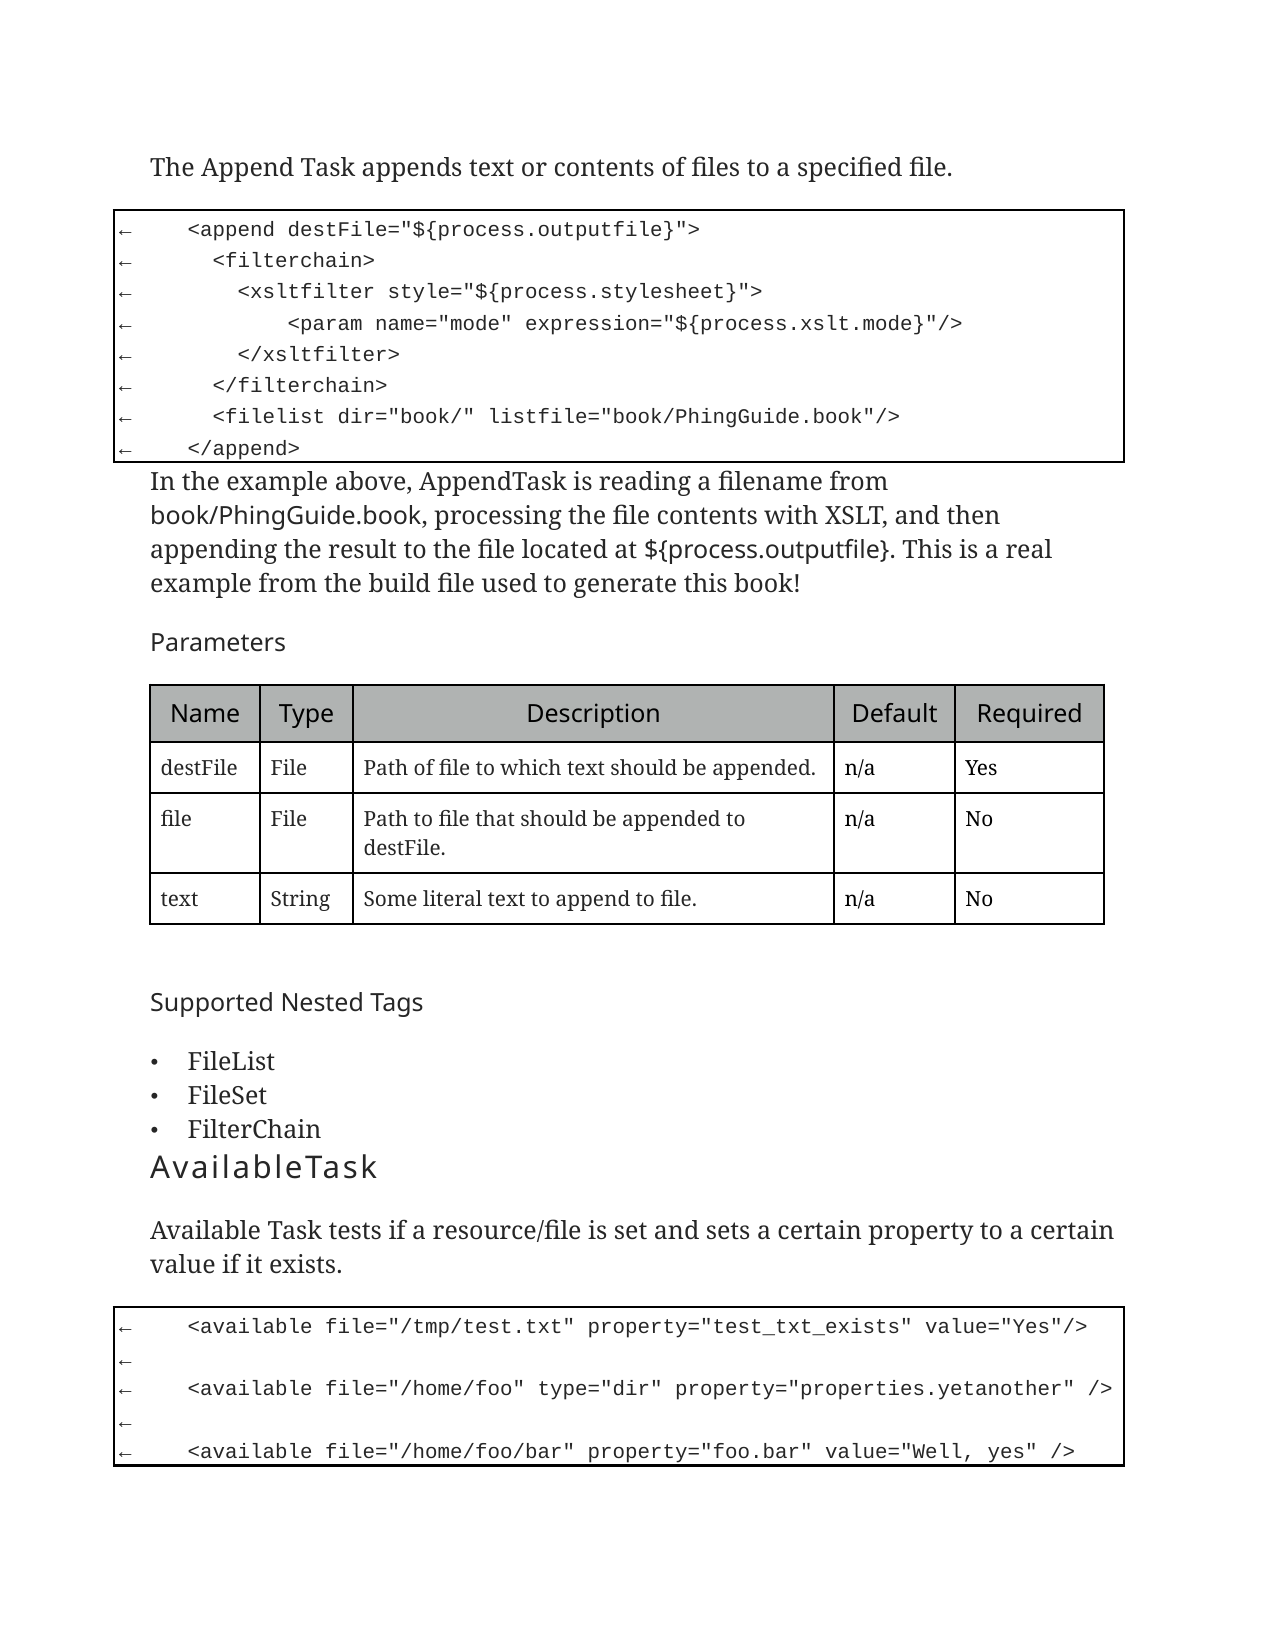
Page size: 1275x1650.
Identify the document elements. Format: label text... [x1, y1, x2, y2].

table_cell File [261, 794, 352, 872]
text The Append Task appends text or contents of files to a specified file. [150, 150, 1125, 184]
list <available file="/home/foo/bar" property="foo.bar" value="Well, yes" /> [115, 1431, 1123, 1464]
list FileSet [150, 1077, 1125, 1111]
table_cell No [956, 874, 1103, 923]
list <param name="mode" expression="${process.xslt.mode}"/> [115, 303, 1123, 334]
text Supported Nested Tags [150, 984, 1125, 1018]
list <append destFile="${process.outputfile}"> [115, 211, 1123, 240]
text Parameters [150, 624, 1125, 658]
list <available file="/home/foo" type="dir" property="properties.yetanother" /> [115, 1369, 1123, 1402]
text Available Task tests if a resource/file is set and sets a certain property to a certain value if it exists. [150, 1213, 1125, 1281]
table_header Required [956, 686, 1103, 741]
table_cell Path to file that should be appended to destFile. [354, 794, 833, 872]
table_header Type [261, 686, 352, 741]
text AvailableTask [150, 1145, 1125, 1188]
list FileList [150, 1043, 1125, 1077]
text In the example above, AppendTask is reading a filename from book/PhingGuide.book, processing the file contents with XSLT, and then appending the result to the file located at ${process.outputfile}. This is a real example from the build file used to generate this book! [150, 463, 1125, 599]
list <filelist dir="book/" listfile="book/PhingGuide.book"/> [115, 397, 1123, 428]
list </filterchain> [115, 365, 1123, 397]
table_cell Some literal text to append to file. [354, 874, 833, 923]
table_cell Path of file to which text should be appended. [354, 743, 833, 792]
table_cell File [261, 743, 352, 792]
table_cell text [151, 874, 259, 923]
table_header Name [151, 686, 259, 741]
table_header Default [835, 686, 954, 741]
table_cell n/a [835, 743, 954, 792]
table_header Description [354, 686, 833, 741]
list <available file="/tmp/test.txt" property="test_txt_exists" value="Yes"/> [115, 1308, 1123, 1339]
table_cell destFile [151, 743, 259, 792]
table_cell n/a [835, 874, 954, 923]
table_cell Yes [956, 743, 1103, 792]
table_cell No [956, 794, 1103, 872]
list </xsltfilter> [115, 334, 1123, 365]
list <filterchain> [115, 240, 1123, 272]
table_cell String [261, 874, 352, 923]
list FilterChain [150, 1111, 1125, 1145]
list <xsltfilter style="${process.stylesheet}"> [115, 272, 1123, 303]
table_cell file [151, 794, 259, 872]
list </append> [115, 428, 1123, 461]
table_cell n/a [835, 794, 954, 872]
